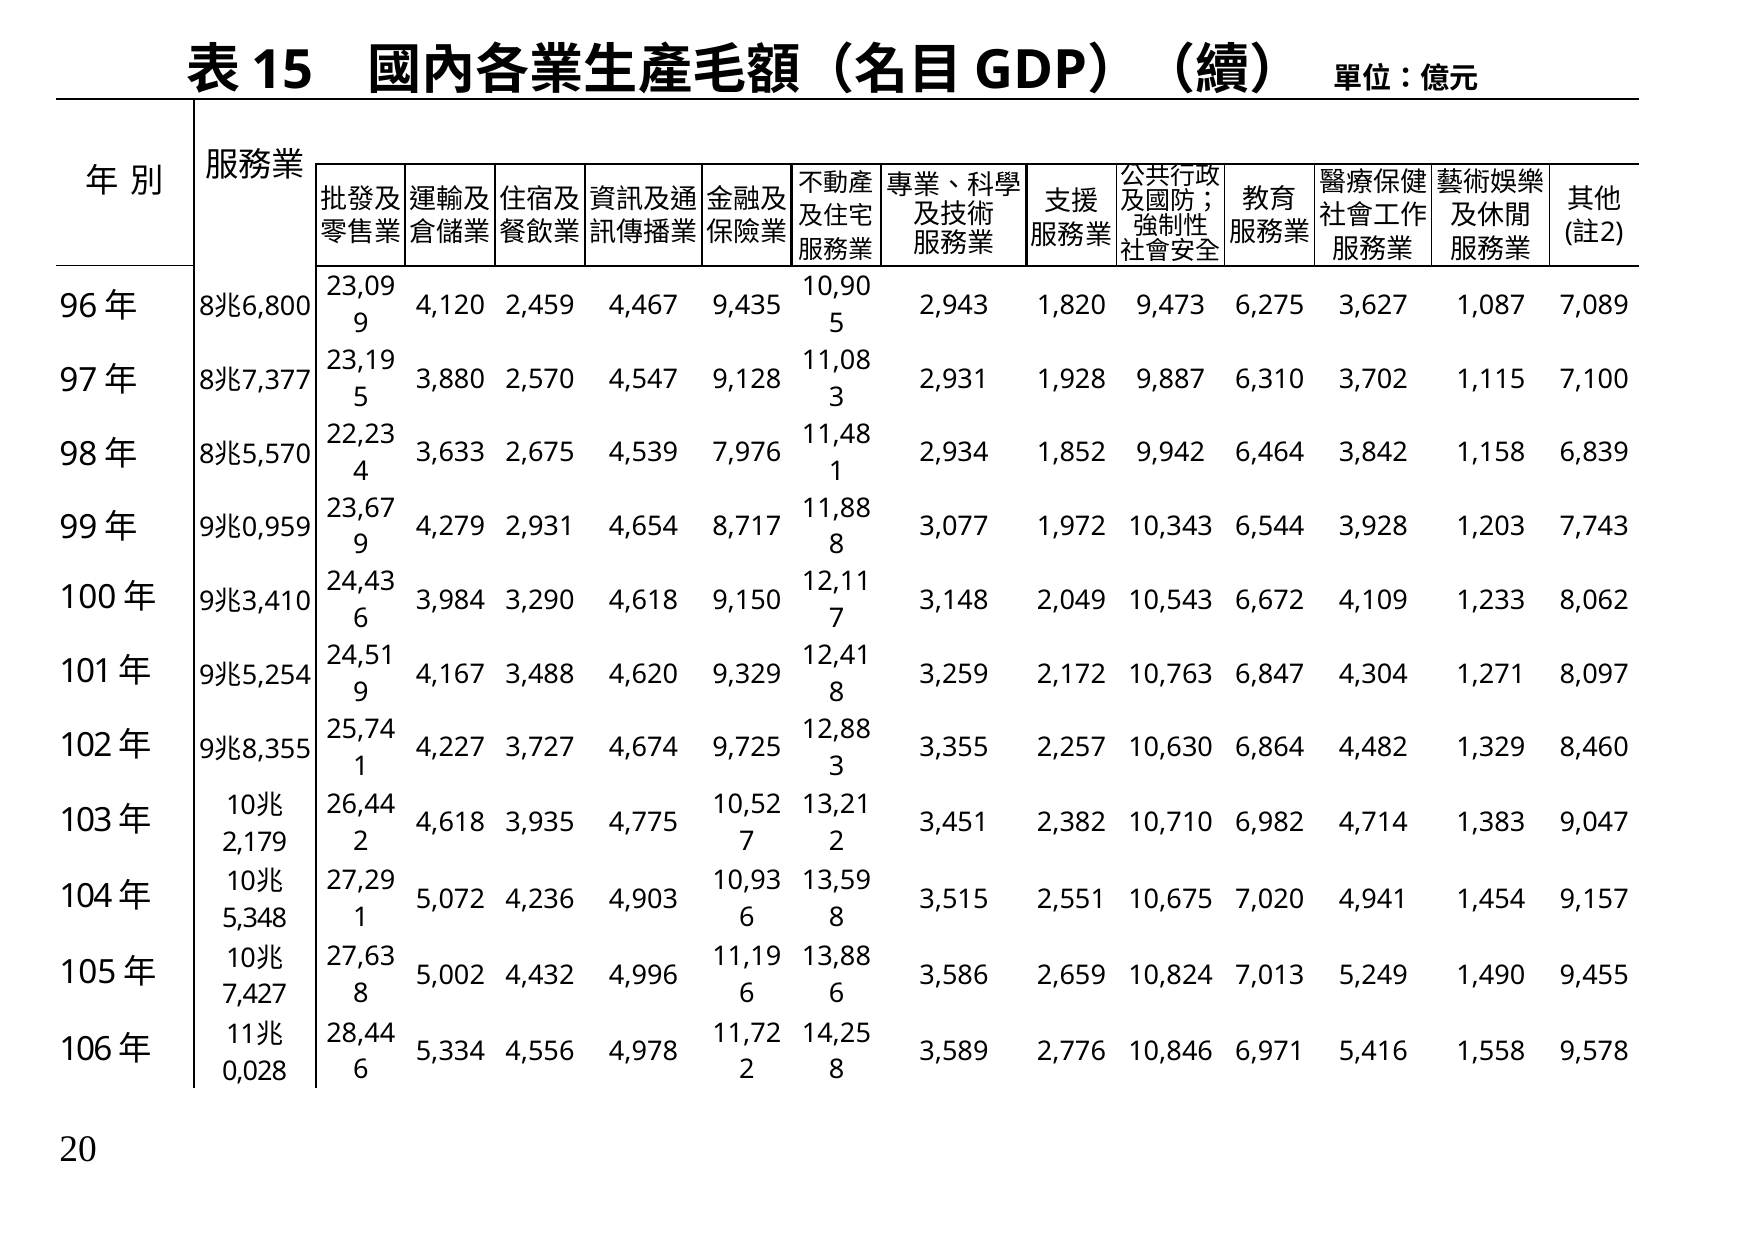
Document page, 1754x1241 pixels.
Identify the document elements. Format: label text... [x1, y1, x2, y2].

table_cell 支援 服務業 [1028, 165, 1116, 265]
table_cell 11,083 [791, 341, 881, 414]
table_cell 27,291 [317, 859, 405, 936]
table_cell 住宿及 餐飲業 [496, 165, 584, 265]
table_cell 3,627 [1314, 267, 1432, 341]
table_cell 7,020 [1225, 859, 1314, 936]
table_cell 4,304 [1314, 636, 1432, 709]
table_cell 藝術娛樂 及休閒 服務業 [1432, 165, 1549, 265]
table_cell 4,620 [585, 636, 702, 709]
table_cell 24,436 [317, 562, 405, 636]
table_cell 4,996 [585, 936, 702, 1012]
table_cell 1,454 [1432, 859, 1549, 936]
table_cell 3,290 [495, 562, 584, 636]
table_cell 4,482 [1314, 709, 1432, 783]
table_cell 1,203 [1432, 488, 1549, 562]
table_cell 2,776 [1026, 1012, 1116, 1088]
table_cell 11,196 [702, 936, 791, 1012]
table_cell 3,727 [495, 709, 584, 783]
table_cell 3,259 [881, 636, 1026, 709]
table_cell 98年 [56, 414, 193, 488]
table_cell 10兆5,348 [195, 859, 315, 936]
table_cell 100年 [56, 562, 193, 636]
table_cell 4,120 [405, 267, 495, 341]
table_cell 6,982 [1225, 783, 1314, 859]
table_cell 9,329 [702, 636, 791, 709]
table_cell 101年 [56, 636, 193, 709]
table_cell 8兆7,377 [195, 341, 315, 414]
table_cell 28,446 [317, 1012, 405, 1088]
table_cell 9,150 [702, 562, 791, 636]
table_cell 1,490 [1432, 936, 1549, 1012]
table_cell 3,586 [881, 936, 1026, 1012]
table_cell 23,195 [317, 341, 405, 414]
table_cell 3,702 [1314, 341, 1432, 414]
table_cell 7,100 [1549, 341, 1639, 414]
table_cell 教育 服務業 [1225, 165, 1314, 265]
table_cell 3,148 [881, 562, 1026, 636]
table_cell 103年 [56, 783, 193, 859]
table_cell 105年 [56, 936, 193, 1012]
table_cell 2,943 [881, 267, 1026, 341]
table_cell 8,460 [1549, 709, 1639, 783]
table_cell 2,675 [495, 414, 584, 488]
table_cell 2,934 [881, 414, 1026, 488]
table_cell 1,383 [1432, 783, 1549, 859]
table_cell 9兆0,959 [195, 488, 315, 562]
table_cell 9,455 [1549, 936, 1639, 1012]
table_cell 其他 (註2) [1550, 165, 1639, 265]
table_cell 6,864 [1225, 709, 1314, 783]
table_cell 10,936 [702, 859, 791, 936]
table_cell 10,675 [1116, 859, 1225, 936]
table_cell 102年 [56, 709, 193, 783]
table_cell 10,824 [1116, 936, 1225, 1012]
table_header 年 別 [56, 100, 193, 265]
table_cell 2,659 [1026, 936, 1116, 1012]
table_cell 6,275 [1225, 267, 1314, 341]
table_cell 97年 [56, 341, 193, 414]
table_cell 11,888 [791, 488, 881, 562]
table_cell 1,271 [1432, 636, 1549, 709]
table_cell 4,167 [405, 636, 495, 709]
table_cell 99年 [56, 488, 193, 562]
table_cell 3,077 [881, 488, 1026, 562]
table_cell 4,539 [585, 414, 702, 488]
table_cell 4,941 [1314, 859, 1432, 936]
table_cell 金融及 保險業 [703, 165, 790, 265]
table_cell 6,464 [1225, 414, 1314, 488]
table_cell 2,931 [495, 488, 584, 562]
subtitle 表15 國內各業生產毛額（名目GDP）（續） 單位：億元 [59, 48, 1636, 98]
table_cell 10,846 [1116, 1012, 1225, 1088]
table_cell 3,984 [405, 562, 495, 636]
table_cell 專業、科學 及技術 服務業 [882, 165, 1025, 265]
table_cell 22,234 [317, 414, 405, 488]
table_cell 106年 [56, 1012, 193, 1088]
table_cell 25,741 [317, 709, 405, 783]
table_cell 6,310 [1225, 341, 1314, 414]
table_cell 2,931 [881, 341, 1026, 414]
table_cell 4,618 [585, 562, 702, 636]
table_cell 醫療保健 社會工作 服務業 [1315, 165, 1431, 265]
table_cell 4,467 [585, 267, 702, 341]
table_cell 9,435 [702, 267, 791, 341]
table_cell 10,527 [702, 783, 791, 859]
table_cell 1,158 [1432, 414, 1549, 488]
table_cell 9,942 [1116, 414, 1225, 488]
table_cell 4,547 [585, 341, 702, 414]
table_cell 9,887 [1116, 341, 1225, 414]
table_cell 1,233 [1432, 562, 1549, 636]
table_cell 10,763 [1116, 636, 1225, 709]
table_cell 2,049 [1026, 562, 1116, 636]
table_cell 6,544 [1225, 488, 1314, 562]
table_cell 4,714 [1314, 783, 1432, 859]
table_cell 23,679 [317, 488, 405, 562]
table_cell 10兆2,179 [195, 783, 315, 859]
table_cell 12,883 [791, 709, 881, 783]
table_cell 3,515 [881, 859, 1026, 936]
table_cell 4,674 [585, 709, 702, 783]
table_cell 9,157 [1549, 859, 1639, 936]
table_cell 1,558 [1432, 1012, 1549, 1088]
table_cell 6,847 [1225, 636, 1314, 709]
table_cell 5,334 [405, 1012, 495, 1088]
table_cell 12,117 [791, 562, 881, 636]
table_cell 8,097 [1549, 636, 1639, 709]
table_cell 3,633 [405, 414, 495, 488]
table_header 服務業 [195, 100, 316, 265]
table_cell 9,128 [702, 341, 791, 414]
table_cell 4,236 [495, 859, 584, 936]
table_cell 3,451 [881, 783, 1026, 859]
table_cell 13,598 [791, 859, 881, 936]
table_cell 1,115 [1432, 341, 1549, 414]
table_cell 8兆6,800 [195, 265, 315, 341]
table_cell 3,842 [1314, 414, 1432, 488]
table_cell 4,618 [405, 783, 495, 859]
table_cell 不動產 及住宅 服務業 [793, 165, 880, 265]
table_cell 10,630 [1116, 709, 1225, 783]
table_cell 8,717 [702, 488, 791, 562]
table_cell 3,928 [1314, 488, 1432, 562]
table_cell 7,743 [1549, 488, 1639, 562]
table_cell 2,382 [1026, 783, 1116, 859]
table_cell 2,551 [1026, 859, 1116, 936]
table_cell 11,722 [702, 1012, 791, 1088]
table_cell 3,880 [405, 341, 495, 414]
table_cell 3,488 [495, 636, 584, 709]
table_cell 12,418 [791, 636, 881, 709]
table_cell 1,820 [1026, 267, 1116, 341]
table_cell 26,442 [317, 783, 405, 859]
table_cell 13,212 [791, 783, 881, 859]
table_cell 3,589 [881, 1012, 1026, 1088]
table_cell 10,543 [1116, 562, 1225, 636]
table_cell 11兆0,028 [195, 1012, 315, 1088]
table_cell 5,002 [405, 936, 495, 1012]
table_cell 批發及 零售業 [317, 165, 404, 265]
table_cell 1,972 [1026, 488, 1116, 562]
table_cell 5,072 [405, 859, 495, 936]
table_cell 5,416 [1314, 1012, 1432, 1088]
table_cell 27,638 [317, 936, 405, 1012]
table_cell 1,329 [1432, 709, 1549, 783]
table_cell 9,725 [702, 709, 791, 783]
table_cell 6,672 [1225, 562, 1314, 636]
table_cell 2,570 [495, 341, 584, 414]
table_cell 10兆7,427 [195, 936, 315, 1012]
table_cell 9兆5,254 [195, 636, 315, 709]
table_cell 3,355 [881, 709, 1026, 783]
table_cell 1,087 [1432, 267, 1549, 341]
table_cell 10,343 [1116, 488, 1225, 562]
table_cell 3,935 [495, 783, 584, 859]
table_cell 6,971 [1225, 1012, 1314, 1088]
table_cell 5,249 [1314, 936, 1432, 1012]
table_cell 9,473 [1116, 267, 1225, 341]
table_cell 10,905 [791, 267, 881, 341]
table_cell 2,459 [495, 267, 584, 341]
table_cell 23,099 [317, 267, 405, 341]
table_cell 1,852 [1026, 414, 1116, 488]
table_cell 2,257 [1026, 709, 1116, 783]
table_cell 9,047 [1549, 783, 1639, 859]
table_cell 資訊及通 訊傳播業 [586, 165, 701, 265]
table_cell 8,062 [1549, 562, 1639, 636]
table_cell 4,279 [405, 488, 495, 562]
table_cell 13,886 [791, 936, 881, 1012]
table_cell 7,013 [1225, 936, 1314, 1012]
table_cell 4,978 [585, 1012, 702, 1088]
table_cell 14,258 [791, 1012, 881, 1088]
table_cell 4,775 [585, 783, 702, 859]
table_cell 1,928 [1026, 341, 1116, 414]
table_cell 104年 [56, 859, 193, 936]
table_cell 9,578 [1549, 1012, 1639, 1088]
table_cell 公共行政 及國防； 強制性 社會安全 [1117, 165, 1224, 265]
table_cell 4,109 [1314, 562, 1432, 636]
table_cell 7,089 [1549, 267, 1639, 341]
table_cell 9兆3,410 [195, 562, 315, 636]
table_cell 24,519 [317, 636, 405, 709]
table_cell 9兆8,355 [195, 709, 315, 783]
table_cell 11,481 [791, 414, 881, 488]
table_cell 4,432 [495, 936, 584, 1012]
table_cell 4,556 [495, 1012, 584, 1088]
table_cell 6,839 [1549, 414, 1639, 488]
table_cell 8兆5,570 [195, 414, 315, 488]
table_cell 4,903 [585, 859, 702, 936]
table_cell 7,976 [702, 414, 791, 488]
table_cell 4,654 [585, 488, 702, 562]
table_cell 運輸及 倉儲業 [406, 165, 494, 265]
table_cell 96年 [56, 266, 193, 341]
table_cell 10,710 [1116, 783, 1225, 859]
table_cell 4,227 [405, 709, 495, 783]
table_header [316, 100, 1639, 163]
table_cell 2,172 [1026, 636, 1116, 709]
